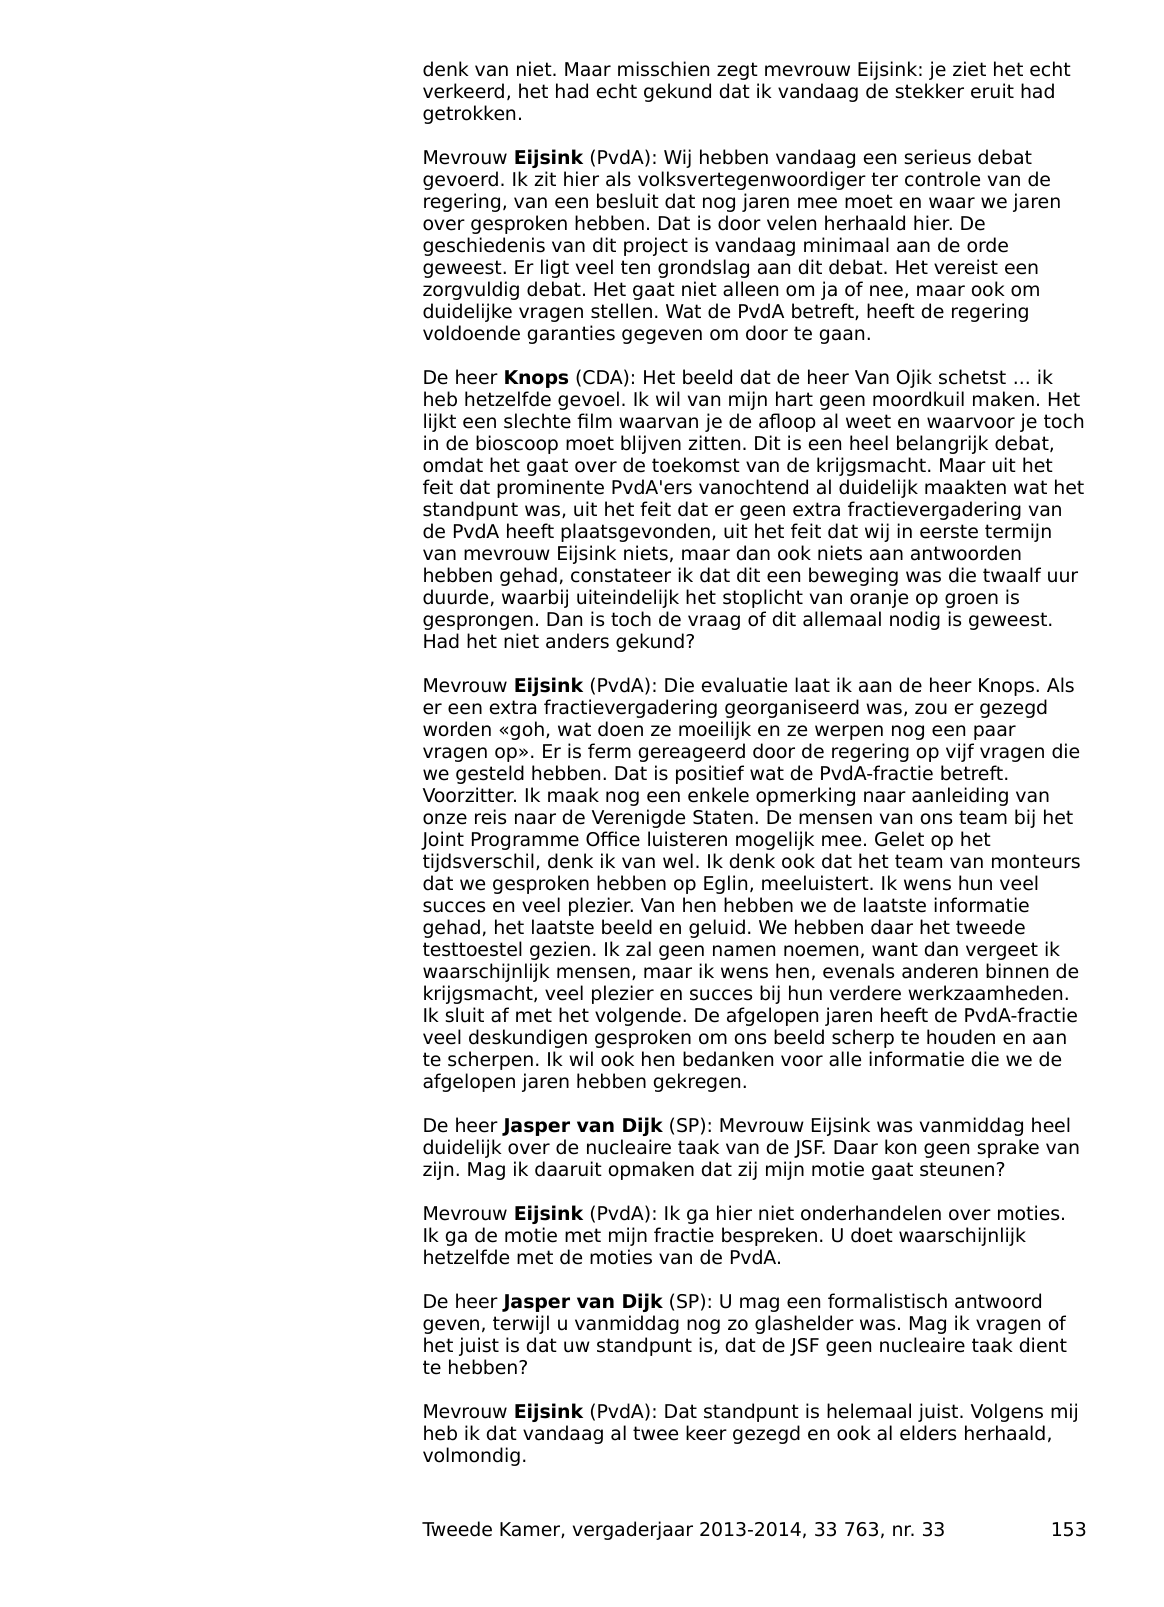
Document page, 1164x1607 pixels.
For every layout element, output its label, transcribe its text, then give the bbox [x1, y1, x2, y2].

text De heer Knops (CDA): Het beeld dat de heer Van Ojik schetst ... ik heb hetzelfde gevoel. Ik wil van mijn hart geen moordkuil maken. Het lijkt een slechte film waarvan je de afloop al weet en waarvoor je toch in de bioscoop moet blijven zitten. Dit is een heel belangrijk debat, omdat het gaat over de toekomst van de krijgsmacht. Maar uit het feit dat prominente PvdA'ers vanochtend al duidelijk maakten wat het standpunt was, uit het feit dat er geen extra fractievergadering van de PvdA heeft plaatsgevonden, uit het feit dat wij in eerste termijn van mevrouw Eijsink niets, maar dan ook niets aan antwoorden hebben gehad, constateer ik dat dit een beweging was die twaalf uur duurde, waarbij uiteindelijk het stoplicht van oranje op groen is gesprongen. Dan is toch de vraag of dit allemaal nodig is geweest. Had het niet anders gekund? [422, 367, 1087, 653]
text Mevrouw Eijsink (PvdA): Dat standpunt is helemaal juist. Volgens mij heb ik dat vandaag al twee keer gezegd en ook al elders herhaald, volmondig. [422, 1401, 1087, 1467]
text De heer Jasper van Dijk (SP): Mevrouw Eijsink was vanmiddag heel duidelijk over de nucleaire taak van de JSF. Daar kon geen sprake van zijn. Mag ik daaruit opmaken dat zij mijn motie gaat steunen? [422, 1115, 1087, 1181]
text Voorzitter. Ik maak nog een enkele opmerking naar aanleiding van onze reis naar de Verenigde Staten. De mensen van ons team bij het Joint Programme Office luisteren mogelijk mee. Gelet op het tijdsverschil, denk ik van wel. Ik denk ook dat het team van monteurs dat we gesproken hebben op Eglin, meeluistert. Ik wens hun veel succes en veel plezier. Van hen hebben we de laatste informatie gehad, het laatste beeld en geluid. We hebben daar het tweede testtoestel gezien. Ik zal geen namen noemen, want dan vergeet ik waarschijnlijk mensen, maar ik wens hen, evenals anderen binnen de krijgsmacht, veel plezier en succes bij hun verdere werkzaamheden. [422, 785, 1087, 1005]
text Mevrouw Eijsink (PvdA): Ik ga hier niet onderhandelen over moties. Ik ga de motie met mijn fractie bespreken. U doet waarschijnlijk hetzelfde met de moties van de PvdA. [422, 1203, 1087, 1269]
text denk van niet. Maar misschien zegt mevrouw Eijsink: je ziet het echt verkeerd, het had echt gekund dat ik vandaag de stekker eruit had getrokken. [422, 59, 1087, 125]
text De heer Jasper van Dijk (SP): U mag een formalistisch antwoord geven, terwijl u vanmiddag nog zo glashelder was. Mag ik vragen of het juist is dat uw standpunt is, dat de JSF geen nucleaire taak dient te hebben? [422, 1291, 1087, 1379]
text Ik sluit af met het volgende. De afgelopen jaren heeft de PvdA-fractie veel deskundigen gesproken om ons beeld scherp te houden en aan te scherpen. Ik wil ook hen bedanken voor alle informatie die we de afgelopen jaren hebben gekregen. [422, 1005, 1087, 1093]
text Mevrouw Eijsink (PvdA): Die evaluatie laat ik aan de heer Knops. Als er een extra fractievergadering georganiseerd was, zou er gezegd worden «goh, wat doen ze moeilijk en ze werpen nog een paar vragen op». Er is ferm gereageerd door de regering op vijf vragen die we gesteld hebben. Dat is positief wat de PvdA-fractie betreft. [422, 675, 1087, 785]
text Mevrouw Eijsink (PvdA): Wij hebben vandaag een serieus debat gevoerd. Ik zit hier als volksvertegenwoordiger ter controle van de regering, van een besluit dat nog jaren mee moet en waar we jaren over gesproken hebben. Dat is door velen herhaald hier. De geschiedenis van dit project is vandaag minimaal aan de orde geweest. Er ligt veel ten grondslag aan dit debat. Het vereist een zorgvuldig debat. Het gaat niet alleen om ja of nee, maar ook om duidelijke vragen stellen. Wat de PvdA betreft, heeft de regering voldoende garanties gegeven om door te gaan. [422, 147, 1087, 345]
